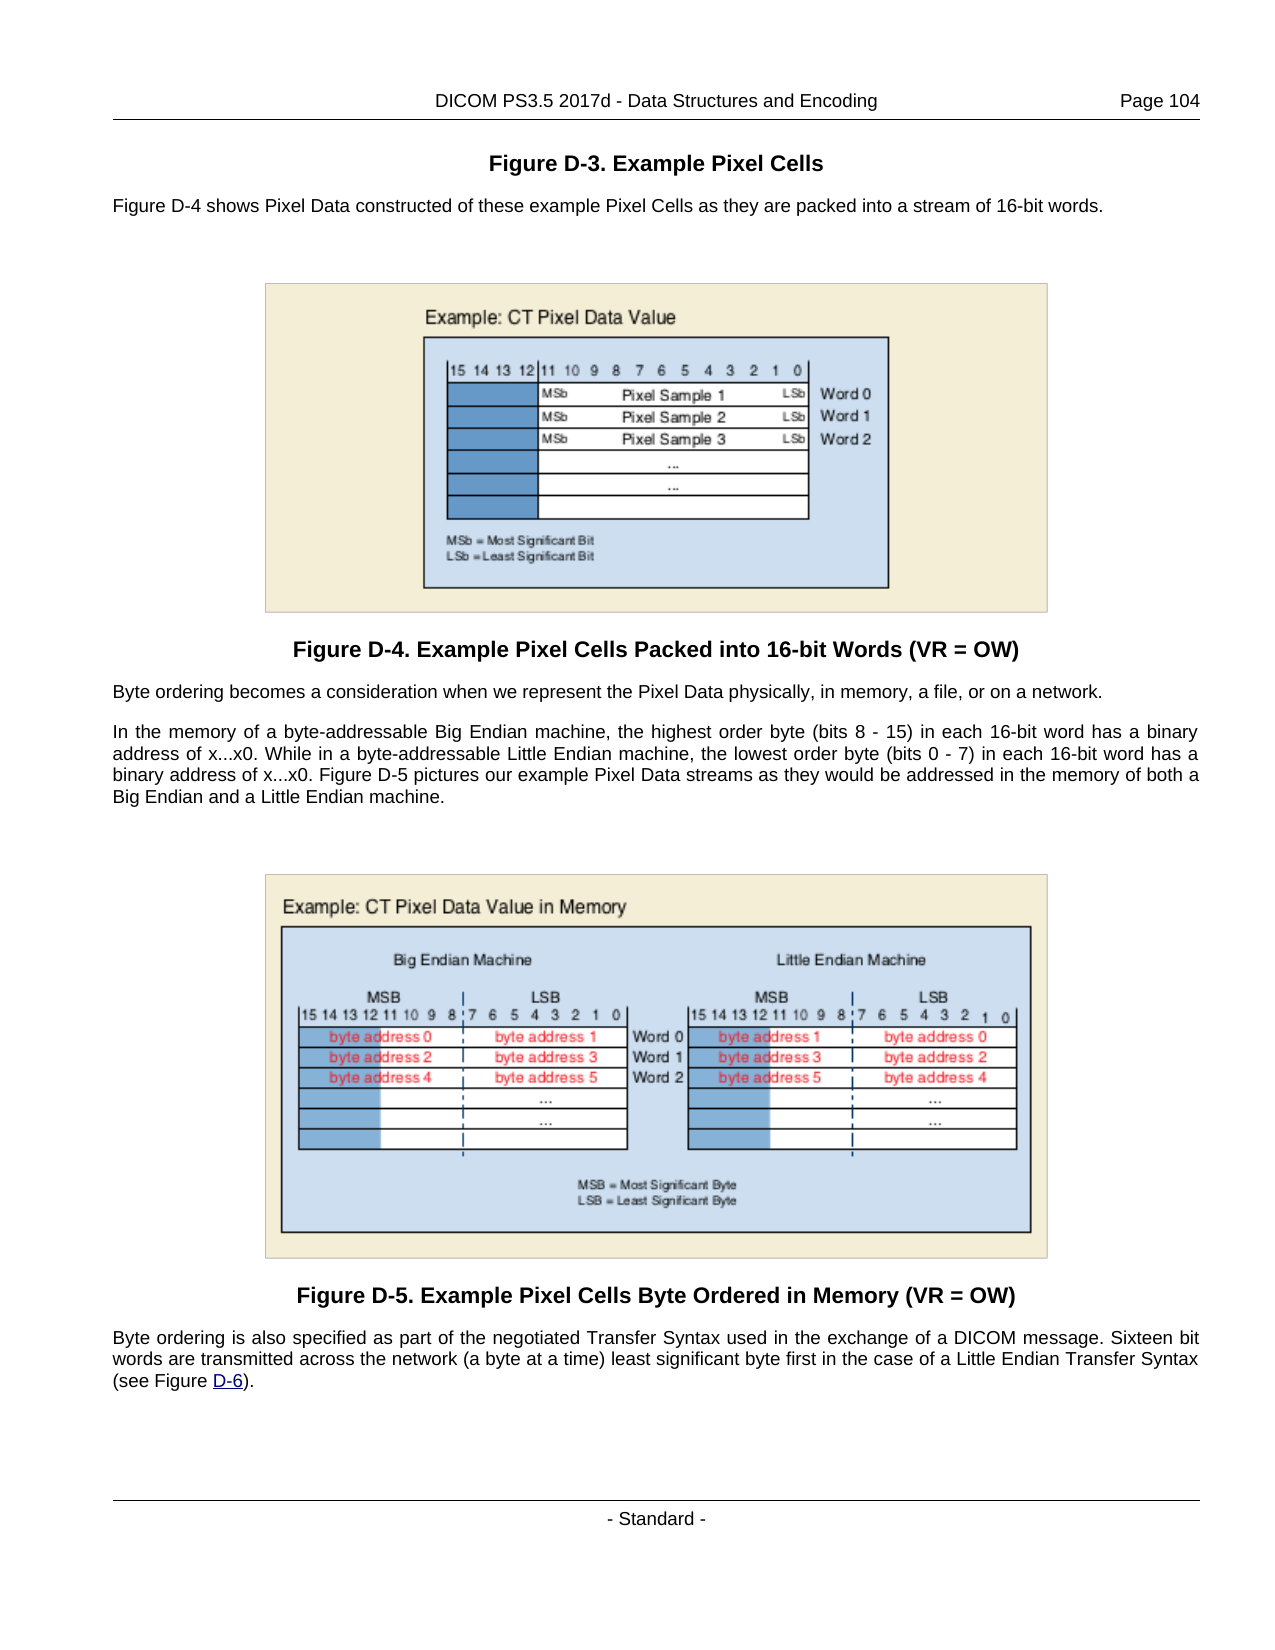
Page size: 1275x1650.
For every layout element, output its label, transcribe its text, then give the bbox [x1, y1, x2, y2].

text Figure D-4 shows Pixel Data constructed of these example Pixel Cells as they are packed into a stream of 16-bit words. [112, 194, 1200, 216]
picture [264, 282, 1049, 614]
text Byte ordering becomes a consideration when we represent the Pixel Data physically, in memory, a file, or on a network. [112, 681, 1200, 702]
text Figure D-3. Example Pixel Cells [112, 150, 1200, 176]
text Byte ordering is also specified as part of the negotiated Transfer Syntax used in the exchange of a DICOM message. Sixteen bit words are transmitted across the network (a byte at a time) least significant byte first in the case of a Little Endian Transfer Syntax (see Figure D-6). [112, 1326, 1200, 1391]
text In the memory of a byte-addressable Big Endian machine, the highest order byte (bits 8 - 15) in each 16-bit word has a binary address of x...x0. While in a byte-addressable Little Endian machine, the lowest order byte (bits 0 - 7) in each 16-bit word has a binary address of x...x0. Figure D-5 pictures our example Pixel Data streams as they would be addressed in the memory of both a Big Endian and a Little Endian machine. [112, 721, 1200, 807]
picture [264, 873, 1049, 1260]
text Figure D-4. Example Pixel Cells Packed into 16-bit Words (VR = OW) [112, 636, 1200, 662]
text Figure D-5. Example Pixel Cells Byte Ordered in Memory (VR = OW) [112, 1282, 1200, 1308]
